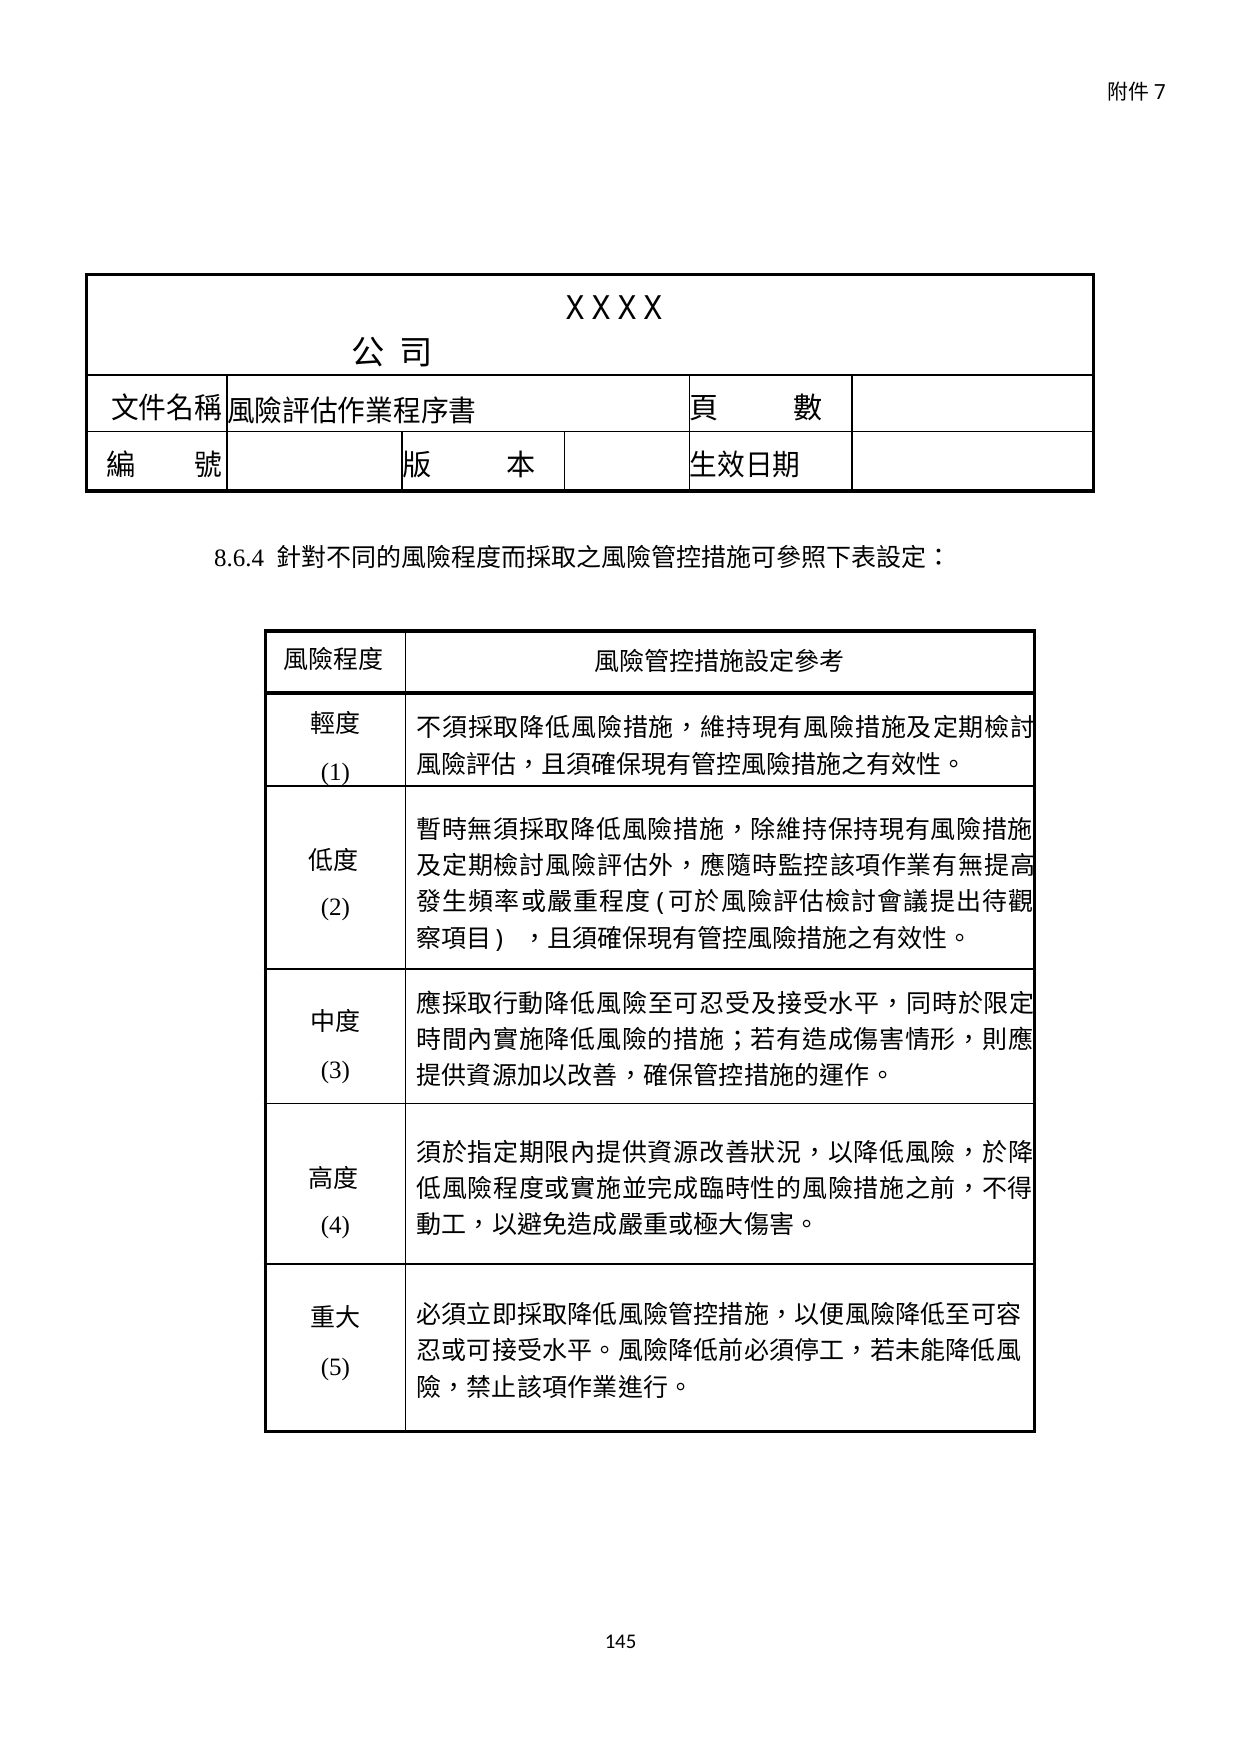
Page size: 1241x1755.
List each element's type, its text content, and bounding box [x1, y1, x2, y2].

table_cell 應採取行動降低風險至可忍受及接受水平，同時於限定時間內實施降低風險的措施；若有造成傷害情形，則應提供資源加以改善，確保管控措施的運作。 [406, 970, 1033, 1103]
table_cell 必須立即採取降低風險管控措施，以便風險降低至可容忍或可接受水平。風險降低前必須停工，若未能降低風險，禁止該項作業進行。 [406, 1265, 1033, 1430]
table_cell 須於指定期限內提供資源改善狀況，以降低風險，於降低風險程度或實施並完成臨時性的風險措施之前，不得動工，以避免造成嚴重或極大傷害。 [406, 1104, 1033, 1263]
text 8.6.4 針對不同的風險程度而採取之風險管控措施可參照下表設定： [214, 538, 1166, 574]
table_cell 生效日期 [690, 432, 851, 489]
table_header 風險程度 [267, 633, 405, 691]
table_cell 文件名稱 [88, 376, 226, 431]
table_cell 中度 (3) [267, 970, 405, 1103]
table_cell (2) [267, 884, 405, 968]
table_cell 版 本 [403, 432, 564, 489]
table_header XXXX 公 司 [88, 276, 1092, 374]
table_cell 低度 [267, 787, 405, 883]
table_cell 暫時無須採取降低風險措施，除維持保持現有風險措施及定期檢討風險評估外，應隨時監控該項作業有無提高發生頻率或嚴重程度(可於風險評估檢討會議提出待觀察項目) ，且須確保現有管控風險措施之有效性。 [406, 787, 1033, 968]
table_cell 風險評估作業程序書 [228, 376, 689, 431]
table_cell 高度 [267, 1104, 405, 1201]
table_cell 頁 數 [690, 376, 851, 431]
table_cell [853, 432, 1092, 489]
table_cell 編 號 [88, 432, 226, 489]
table_header 風險管控措施設定參考 [406, 633, 1033, 691]
table_cell (4) [267, 1201, 405, 1263]
table_cell 輕度 (1) [267, 695, 405, 785]
table_cell [565, 432, 689, 489]
table_cell 不須採取降低風險措施，維持現有風險措施及定期檢討風險評估，且須確保現有管控風險措施之有效性。 [406, 695, 1033, 785]
table_cell [228, 432, 401, 489]
table_cell 重大 (5) [267, 1265, 405, 1430]
table_cell [853, 376, 1092, 431]
